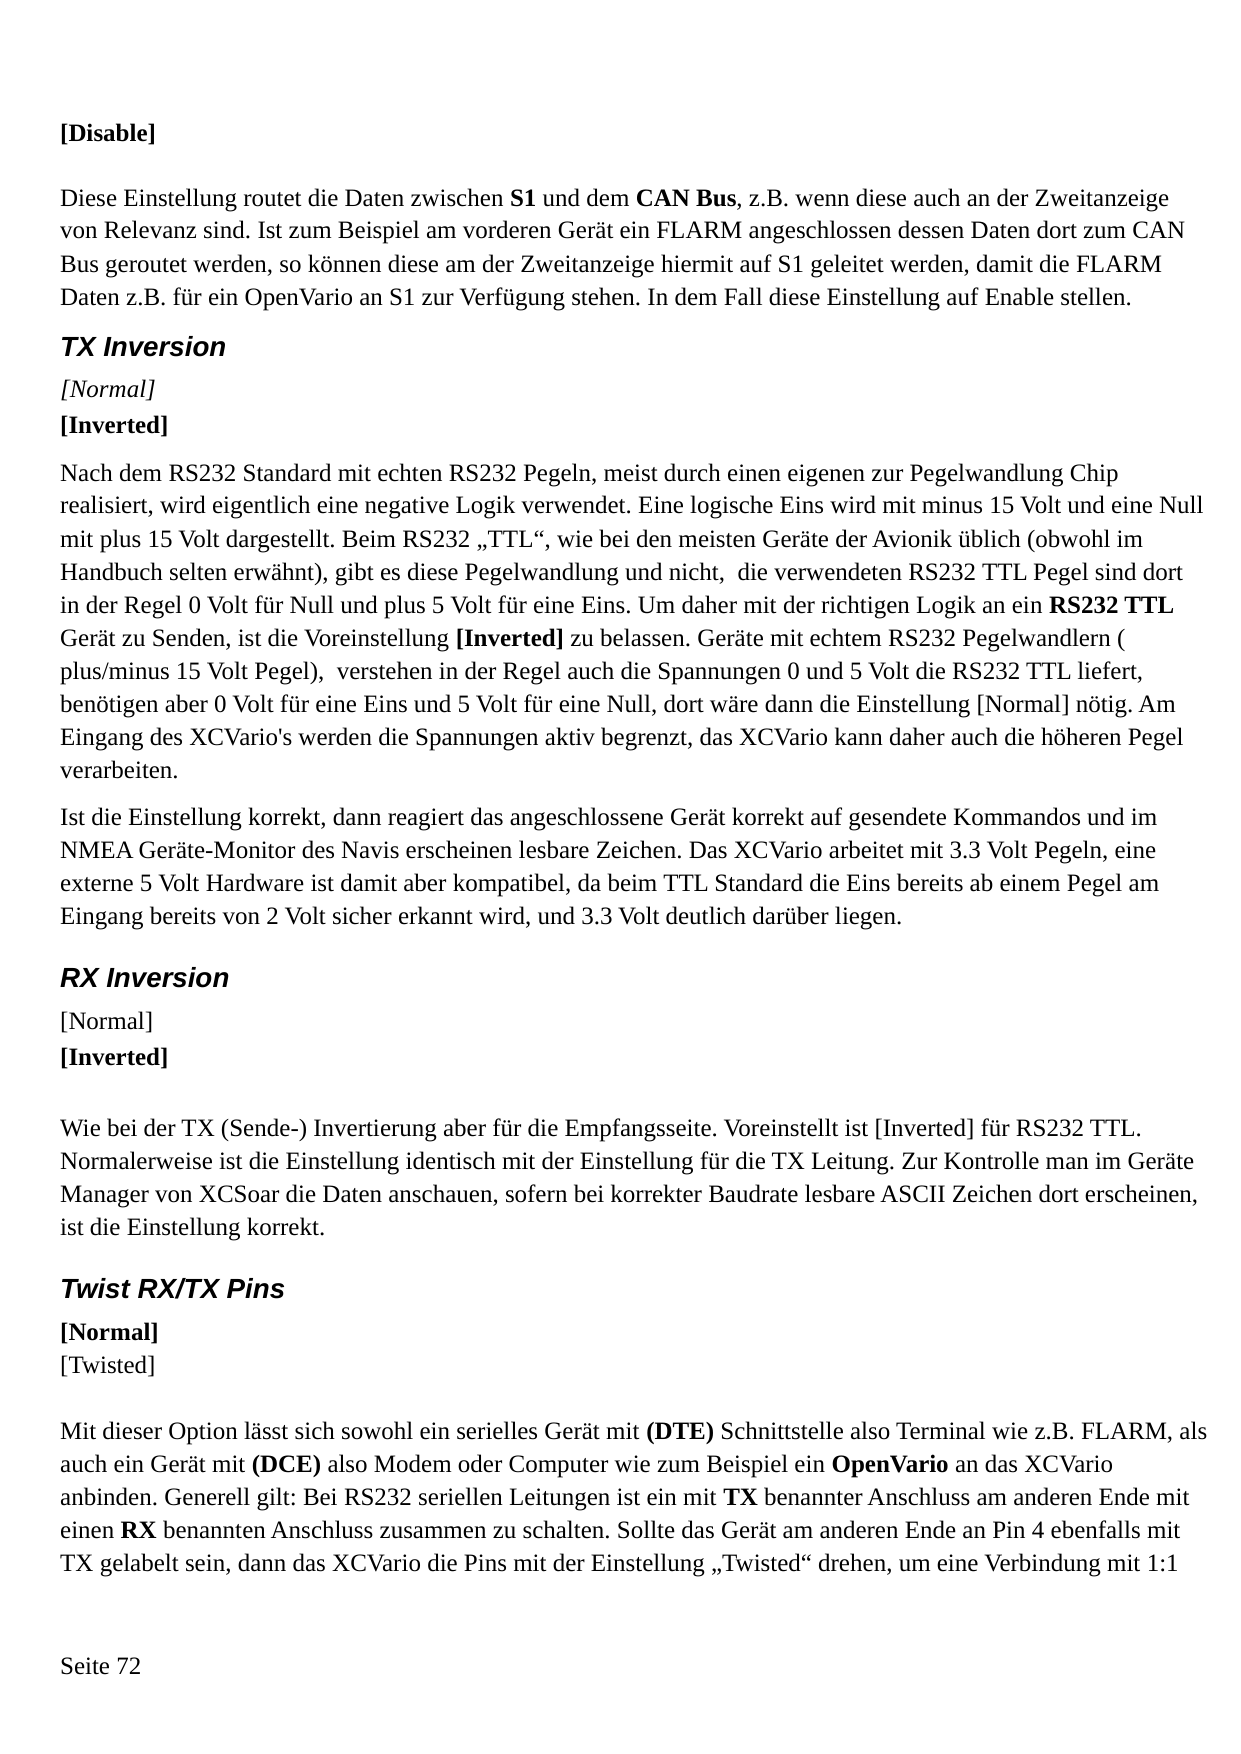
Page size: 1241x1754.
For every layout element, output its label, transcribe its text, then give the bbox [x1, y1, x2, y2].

text Wie bei der TX (Sende-) Invertierung aber für die Empfangsseite. Voreinstellt ist [Inverted] für RS232 TTL. Normalerweise ist die Einstellung identisch mit der Einstellung für die TX Leitung. Zur Kontrolle man im Geräte Manager von XCSoar die Daten anschauen, sofern bei korrekter Baudrate lesbare ASCII Zeichen dort erscheinen, ist die Einstellung korrekt. [60, 1113, 1207, 1241]
text [Normal] [60, 1006, 1207, 1035]
text [Normal] [60, 1317, 1207, 1345]
text Mit dieser Option lässt sich sowohl ein serielles Gerät mit (DTE) Schnittstelle also Terminal wie z.B. FLARM, als auch ein Gerät mit (DCE) also Modem oder Computer wie zum Beispiel ein OpenVario an das XCVario anbinden. Generell gilt: Bei RS232 seriellen Leitungen ist ein mit TX benannter Anschluss am anderen Ende mit einen RX benannten Anschluss zusammen zu schalten. Sollte das Gerät am anderen Ende an Pin 4 ebenfalls mit TX gelabelt sein, dann das XCVario die Pins mit der Einstellung „Twisted“ drehen, um eine Verbindung mit 1:1 [60, 1416, 1207, 1577]
text Ist die Einstellung korrekt, dann reagiert das angeschlossene Gerät korrekt auf gesendete Kommandos und im NMEA Geräte-Monitor des Navis erscheinen lesbare Zeichen. Das XCVario arbeitet mit 3.3 Volt Pegeln, eine externe 5 Volt Hardware ist damit aber kompatibel, da beim TTL Standard die Eins bereits ab einem Pegel am Eingang bereits von 2 Volt sicher erkannt wird, und 3.3 Volt deutlich darüber liegen. [60, 802, 1207, 930]
text [Normal] [60, 374, 1207, 403]
subtitle TX Inversion [60, 330, 1207, 362]
subtitle Twist RX/TX Pins [60, 1272, 1207, 1304]
text [Inverted] [60, 1042, 1207, 1070]
text [Twisted] [60, 1350, 1207, 1378]
text [Disable] [60, 118, 1207, 147]
text Diese Einstellung routet die Daten zwischen S1 und dem CAN Bus, z.B. wenn diese auch an der Zweitanzeige von Relevanz sind. Ist zum Beispiel am vorderen Gerät ein FLARM angeschlossen dessen Daten dort zum CAN Bus geroutet werden, so können diese am der Zweitanzeige hiermit auf S1 geleitet werden, damit die FLARM Daten z.B. für ein OpenVario an S1 zur Verfügung stehen. In dem Fall diese Einstellung auf Enable stellen. [60, 183, 1207, 310]
text Nach dem RS232 Standard mit echten RS232 Pegeln, meist durch einen eigenen zur Pegelwandlung Chip realisiert, wird eigentlich eine negative Logik verwendet. Eine logische Eins wird mit minus 15 Volt und eine Null mit plus 15 Volt dargestellt. Beim RS232 „TTL“, wie bei den meisten Geräte der Avionik üblich (obwohl im Handbuch selten erwähnt), gibt es diese Pegelwandlung und nicht, die verwendeten RS232 TTL Pegel sind dort in der Regel 0 Volt für Null und plus 5 Volt für eine Eins. Um daher mit der richtigen Logik an ein RS232 TTL Gerät zu Senden, ist die Voreinstellung [Inverted] zu belassen. Geräte mit echtem RS232 Pegelwandlern ( plus/minus 15 Volt Pegel), verstehen in der Regel auch die Spannungen 0 und 5 Volt die RS232 TTL liefert, benötigen aber 0 Volt für eine Eins und 5 Volt für eine Null, dort wäre dann die Einstellung [Normal] nötig. Am Eingang des XCVario's werden die Spannungen aktiv begrenzt, das XCVario kann daher auch die höheren Pegel verarbeiten. [60, 458, 1207, 783]
text [Inverted] [60, 410, 1207, 439]
subtitle RX Inversion [60, 962, 1207, 993]
